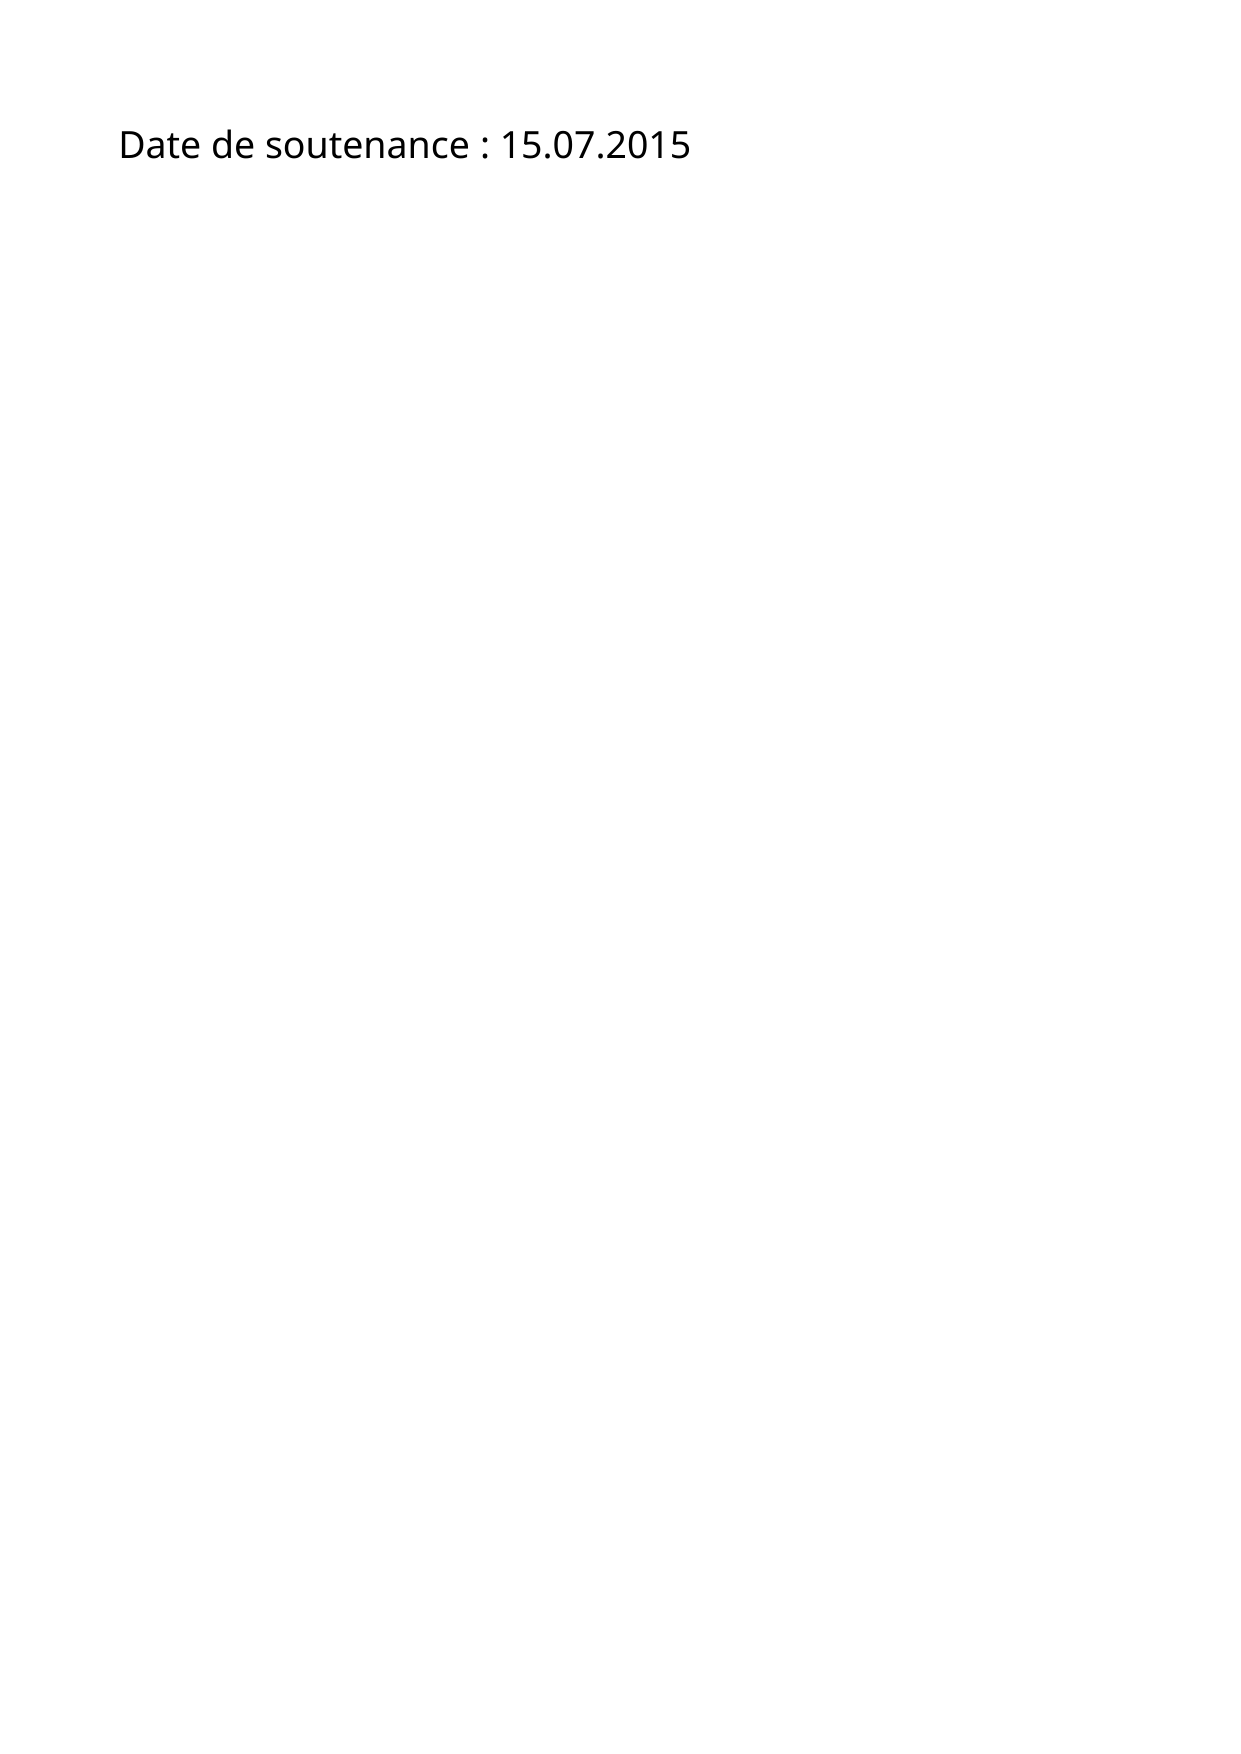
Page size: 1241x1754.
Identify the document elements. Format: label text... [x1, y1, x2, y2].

text Date de soutenance : 15.07.2015 [118, 118, 1122, 169]
